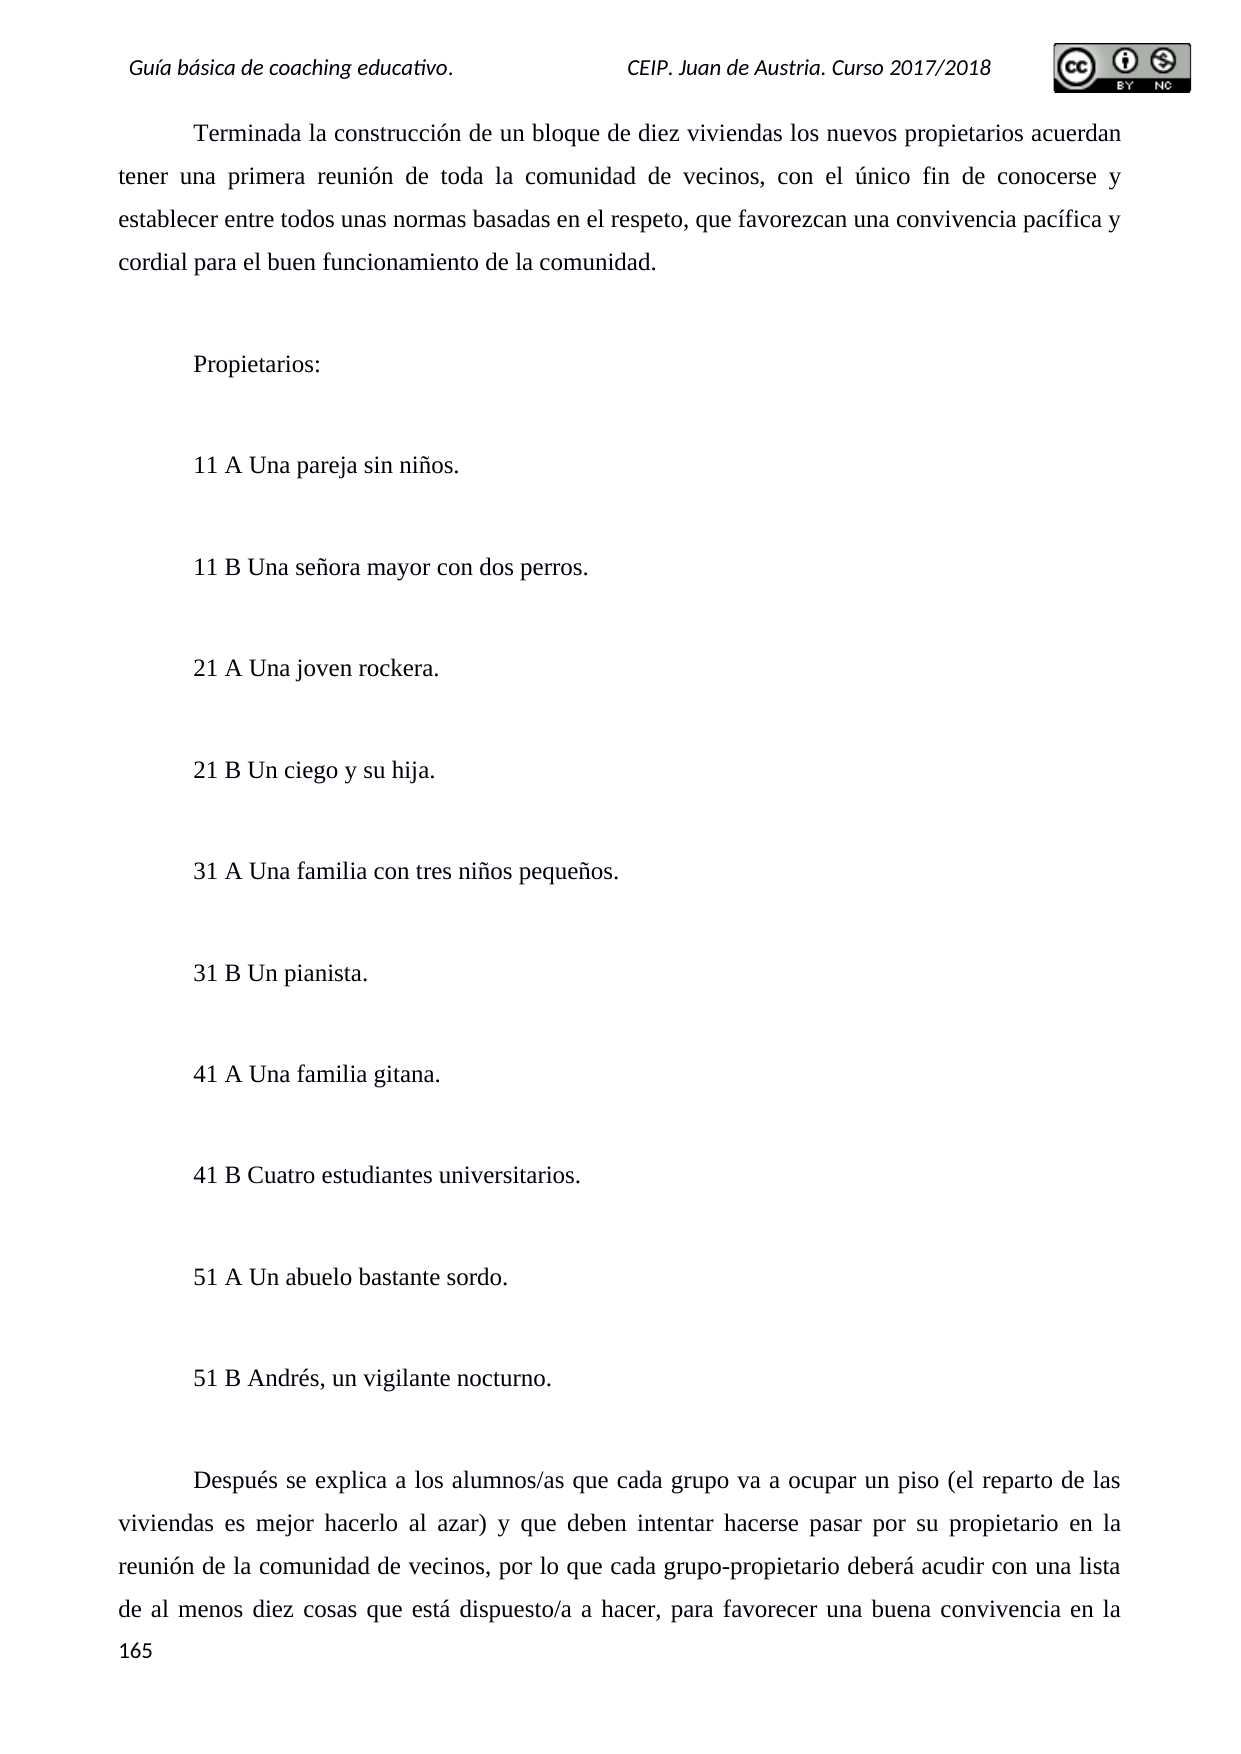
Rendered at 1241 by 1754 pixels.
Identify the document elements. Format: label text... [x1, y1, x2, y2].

text 21 A Una joven rockera. [118, 653, 1122, 682]
text 31 B Un pianista. [118, 958, 1122, 986]
text 41 B Cuatro estudiantes universitarios. [118, 1161, 1122, 1189]
text 21 B Un ciego y su hija. [118, 755, 1122, 783]
text 11 A Una pareja sin niños. [118, 450, 1122, 479]
text Después se explica a los alumnos/as que cada grupo va a ocupar un piso (el reparto de las viviendas es mejor hacerlo al azar) y que deben intentar hacerse pasar por su propietario en la reunión de la comunidad de vecinos, por lo que cada grupo-propietario deberá acudir con una lista de al menos diez cosas que está dispuesto/a a hacer, para favorecer una buena convivencia en la [118, 1465, 1122, 1623]
text Terminada la construcción de un bloque de diez viviendas los nuevos propietarios acuerdan tener una primera reunión de toda la comunidad de vecinos, con el único fin de conocerse y establecer entre todos unas normas basadas en el respeto, que favorezcan una convivencia pacífica y cordial para el buen funcionamiento de la comunidad. [118, 118, 1122, 276]
text 51 B Andrés, un vigilante nocturno. [118, 1363, 1122, 1392]
text 31 A Una familia con tres niños pequeños. [118, 856, 1122, 885]
picture [1053, 43, 1192, 93]
text Propietarios: [118, 349, 1122, 378]
text 51 A Un abuelo bastante sordo. [118, 1262, 1122, 1291]
text 41 A Una familia gitana. [118, 1059, 1122, 1088]
text 11 B Una señora mayor con dos perros. [118, 552, 1122, 581]
